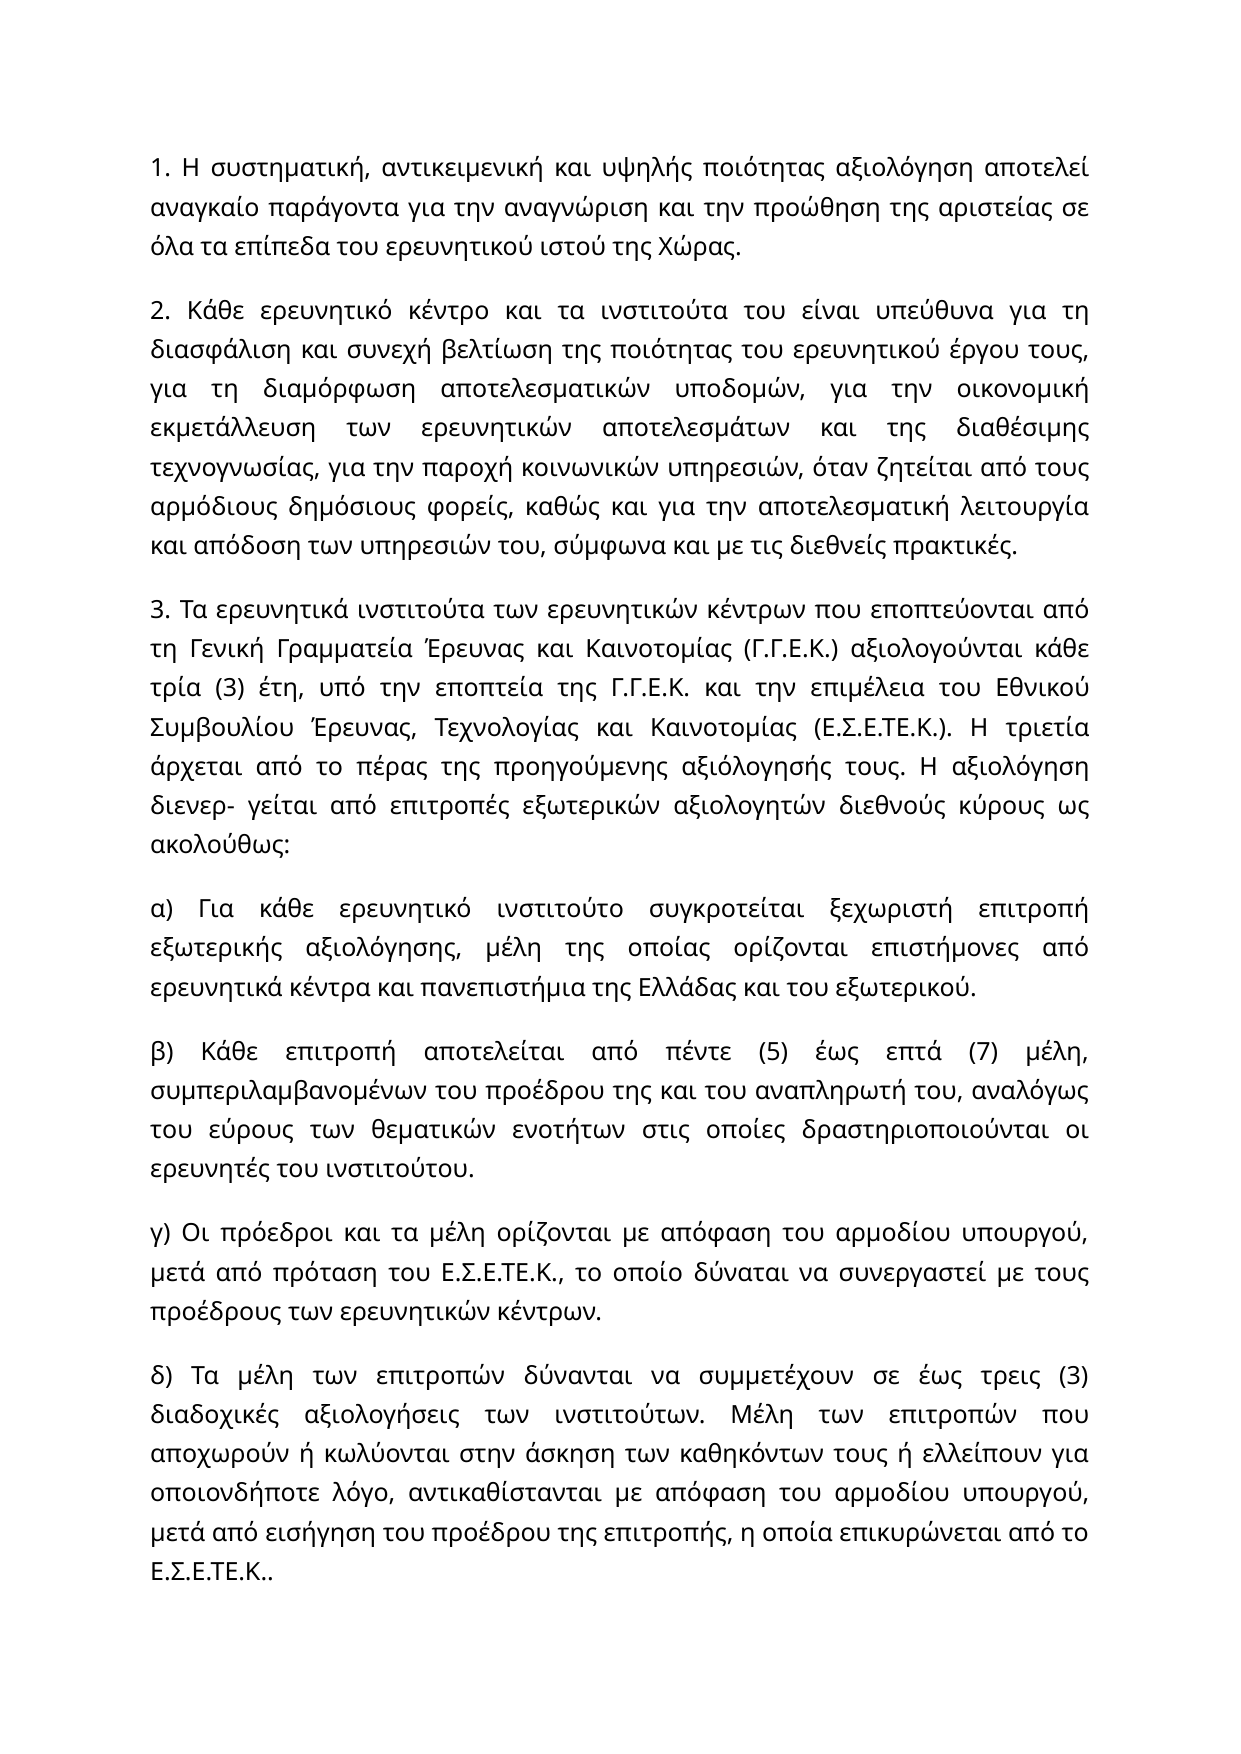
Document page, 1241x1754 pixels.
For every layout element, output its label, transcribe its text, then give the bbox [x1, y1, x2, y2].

text α) Για κάθε ερευνητικό ινστιτούτο συγκροτείται ξεχωριστή επιτροπή εξωτερικής αξιολόγησης, μέλη της οποίας ορίζονται επιστήμονες από ερευνητικά κέντρα και πανεπιστήμια της Ελλάδας και του εξωτερικού. [150, 891, 1090, 1003]
text 2. Κάθε ερευνητικό κέντρο και τα ινστιτούτα του είναι υπεύθυνα για τη διασφάλιση και συνεχή βελτίωση της ποιότητας του ερευνητικού έργου τους, για τη διαμόρφωση αποτελεσματικών υποδομών, για την οικονομική εκμετάλλευση των ερευνητικών αποτελεσμάτων και της διαθέσιμης τεχνογνωσίας, για την παροχή κοινωνικών υπηρεσιών, όταν ζητείται από τους αρμόδιους δημόσιους φορείς, καθώς και για την αποτελεσματική λειτουργία και απόδοση των υπηρεσιών του, σύμφωνα και με τις διεθνείς πρακτικές. [150, 292, 1090, 562]
text δ) Τα μέλη των επιτροπών δύνανται να συμμετέχουν σε έως τρεις (3) διαδοχικές αξιολογήσεις των ινστιτούτων. Μέλη των επιτροπών που αποχωρούν ή κωλύονται στην άσκηση των καθηκόντων τους ή ελλείπουν για οποιονδήποτε λόγο, αντικαθίστανται με απόφαση του αρμοδίου υπουργού, μετά από εισήγηση του προέδρου της επιτροπής, η οποία επικυρώνεται από το Ε.Σ.Ε.ΤΕ.Κ.. [150, 1357, 1090, 1587]
text β) Κάθε επιτροπή αποτελείται από πέντε (5) έως επτά (7) μέλη, συμπεριλαμβανομένων του προέδρου της και του αναπληρωτή του, αναλόγως του εύρους των θεματικών ενοτήτων στις οποίες δραστηριοποιούνται οι ερευνητές του ινστιτούτου. [150, 1033, 1090, 1185]
text γ) Οι πρόεδροι και τα μέλη ορίζονται με απόφαση του αρμοδίου υπουργού, μετά από πρόταση του Ε.Σ.Ε.ΤΕ.Κ., το οποίο δύναται να συνεργαστεί με τους προέδρους των ερευνητικών κέντρων. [150, 1215, 1090, 1327]
text 1. Η συστηματική, αντικειμενική και υψηλής ποιότητας αξιολόγηση αποτελεί αναγκαίο παράγοντα για την αναγνώριση και την προώθηση της αριστείας σε όλα τα επίπεδα του ερευνητικού ιστού της Χώρας. [150, 150, 1090, 262]
text 3. Τα ερευνητικά ινστιτούτα των ερευνητικών κέντρων που εποπτεύονται από τη Γενική Γραμματεία Έρευνας και Καινοτομίας (Γ.Γ.Ε.Κ.) αξιολογούνται κάθε τρία (3) έτη, υπό την εποπτεία της Γ.Γ.Ε.Κ. και την επιμέλεια του Εθνικού Συμβουλίου Έρευνας, Τεχνολογίας και Καινοτομίας (Ε.Σ.Ε.ΤΕ.Κ.). Η τριετία άρχεται από το πέρας της προηγούμενης αξιόλογησής τους. Η αξιολόγηση διενερ- γείται από επιτροπές εξωτερικών αξιολογητών διεθνούς κύρους ως ακολούθως: [150, 592, 1090, 861]
